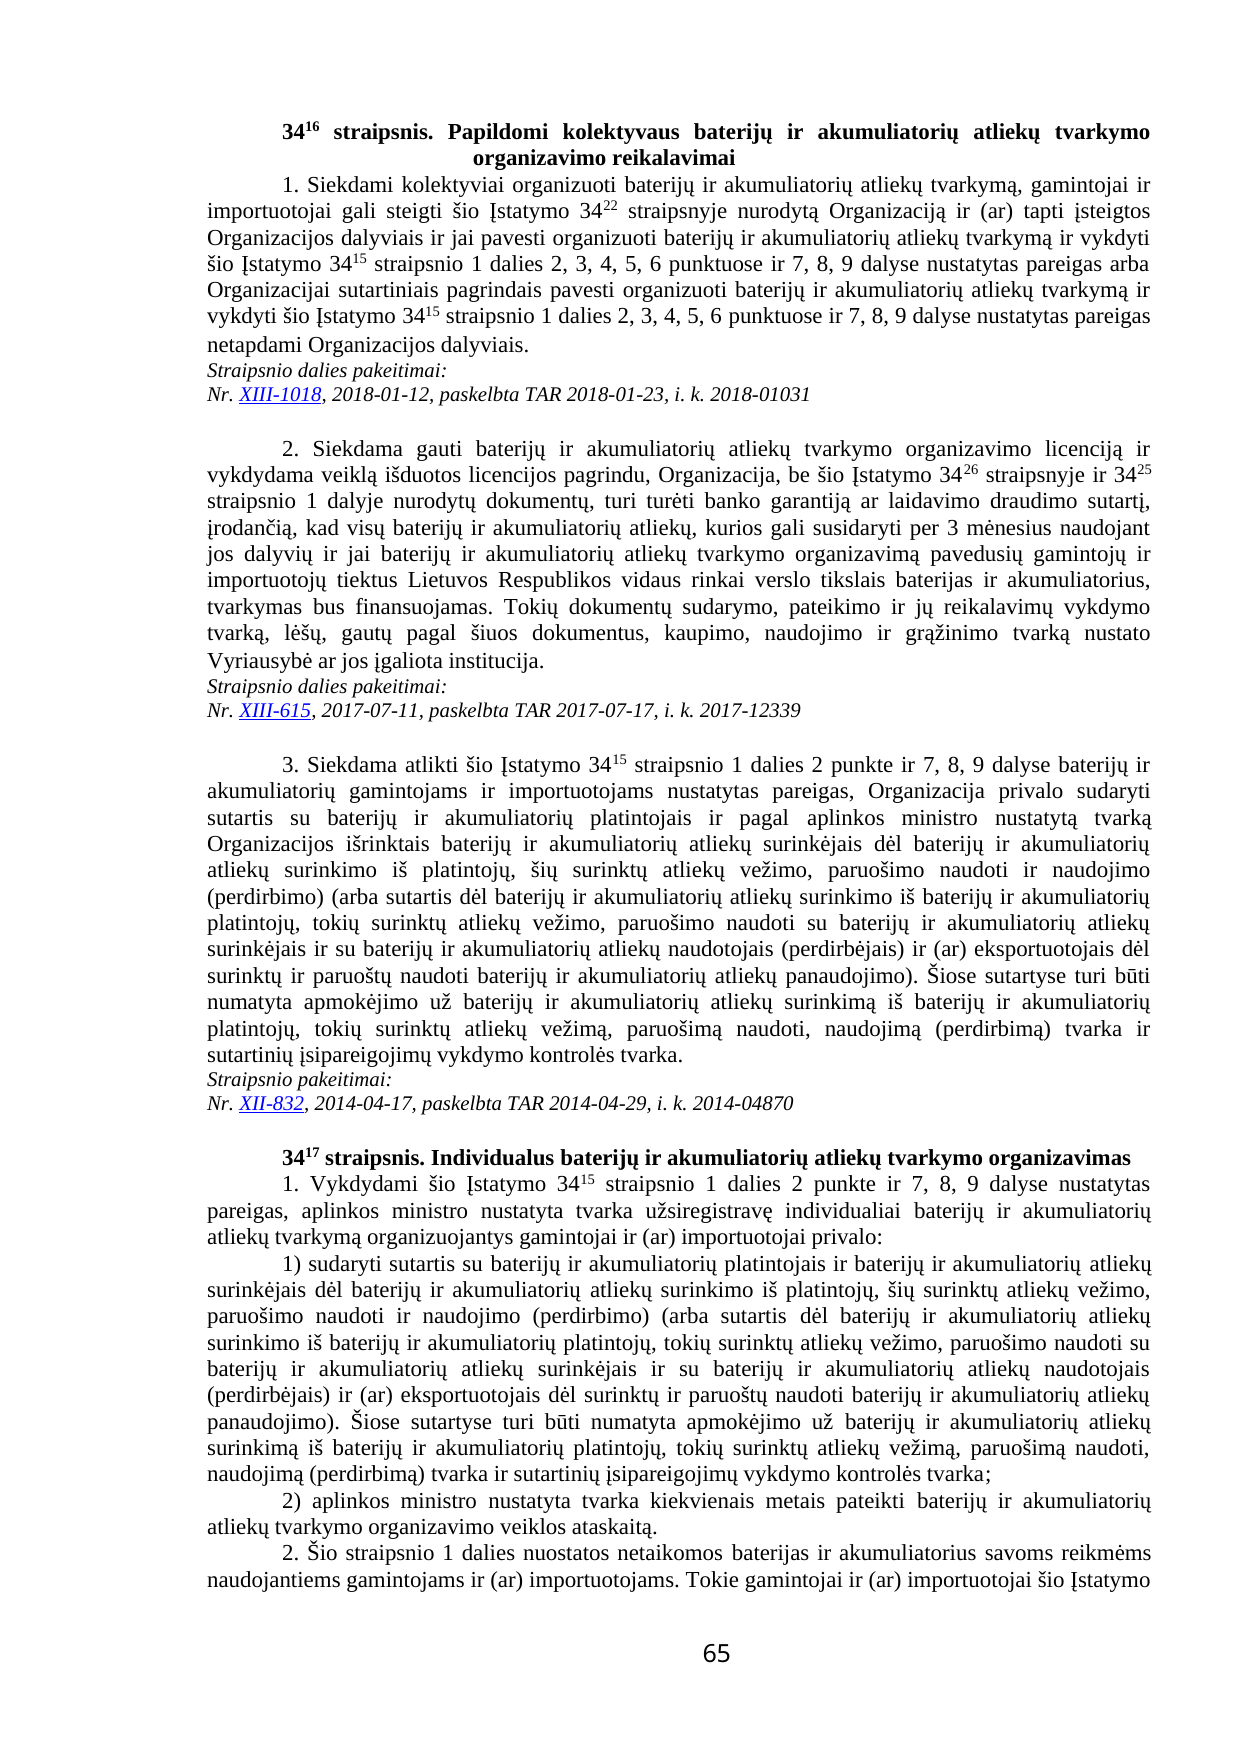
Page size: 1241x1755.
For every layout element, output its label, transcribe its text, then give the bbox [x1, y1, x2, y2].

text Straipsnio dalies pakeitimai: [207, 358, 1152, 382]
text 2) aplinkos ministro nustatyta tvarka kiekvienais metais pateikti baterijų ir akumuliatorių atliekų tvarkymo organizavimo veiklos ataskaitą. [207, 1487, 1152, 1539]
text Nr. XIII-1018, 2018-01-12, paskelbta TAR 2018-01-23, i. k. 2018-01031 [207, 382, 1152, 406]
text 1) sudaryti sutartis su baterijų ir akumuliatorių platintojais ir baterijų ir akumuliatorių atliekų surinkėjais dėl baterijų ir akumuliatorių atliekų surinkimo iš platintojų, šių surinktų atliekų vežimo, paruošimo naudoti ir naudojimo (perdirbimo) (arba sutartis dėl baterijų ir akumuliatorių atliekų surinkimo iš baterijų ir akumuliatorių platintojų, tokių surinktų atliekų vežimo, paruošimo naudoti su baterijų ir akumuliatorių atliekų surinkėjais ir su baterijų ir akumuliatorių atliekų naudotojais (perdirbėjais) ir (ar) eksportuotojais dėl surinktų ir paruoštų naudoti baterijų ir akumuliatorių atliekų panaudojimo). Šiose sutartyse turi būti numatyta apmokėjimo už baterijų ir akumuliatorių atliekų surinkimą iš baterijų ir akumuliatorių platintojų, tokių surinktų atliekų vežimą, paruošimą naudoti, naudojimą (perdirbimą) tvarka ir sutartinių įsipareigojimų vykdymo kontrolės tvarka; [207, 1249, 1152, 1487]
text 3416 straipsnis. Papildomi kolektyvaus baterijų ir akumuliatorių atliekų tvarkymo organizavimo reikalavimai [282, 118, 1152, 171]
text Nr. XIII-615, 2017-07-11, paskelbta TAR 2017-07-17, i. k. 2017-12339 [207, 698, 1152, 722]
text Straipsnio dalies pakeitimai: [207, 674, 1152, 698]
text 3. Siekdama atlikti šio Įstatymo 3415 straipsnio 1 dalies 2 punkte ir 7, 8, 9 dalyse baterijų ir akumuliatorių gamintojams ir importuotojams nustatytas pareigas, Organizacija privalo sudaryti sutartis su baterijų ir akumuliatorių platintojais ir pagal aplinkos ministro nustatytą tvarką Organizacijos išrinktais baterijų ir akumuliatorių atliekų surinkėjais dėl baterijų ir akumuliatorių atliekų surinkimo iš platintojų, šių surinktų atliekų vežimo, paruošimo naudoti ir naudojimo (perdirbimo) (arba sutartis dėl baterijų ir akumuliatorių atliekų surinkimo iš baterijų ir akumuliatorių platintojų, tokių surinktų atliekų vežimo, paruošimo naudoti su baterijų ir akumuliatorių atliekų surinkėjais ir su baterijų ir akumuliatorių atliekų naudotojais (perdirbėjais) ir (ar) eksportuotojais dėl surinktų ir paruoštų naudoti baterijų ir akumuliatorių atliekų panaudojimo). Šiose sutartyse turi būti numatyta apmokėjimo už baterijų ir akumuliatorių atliekų surinkimą iš baterijų ir akumuliatorių platintojų, tokių surinktų atliekų vežimą, paruošimą naudoti, naudojimą (perdirbimą) tvarka ir sutartinių įsipareigojimų vykdymo kontrolės tvarka. [207, 751, 1152, 1067]
text Straipsnio pakeitimai: [207, 1067, 1152, 1091]
text 2. Siekdama gauti baterijų ir akumuliatorių atliekų tvarkymo organizavimo licenciją ir vykdydama veiklą išduotos licencijos pagrindu, Organizacija, be šio Įstatymo 3426 straipsnyje ir 3425 straipsnio 1 dalyje nurodytų dokumentų, turi turėti banko garantiją ar laidavimo draudimo sutartį, įrodančią, kad visų baterijų ir akumuliatorių atliekų, kurios gali susidaryti per 3 mėnesius naudojant jos dalyvių ir jai baterijų ir akumuliatorių atliekų tvarkymo organizavimą pavedusių gamintojų ir importuotojų tiektus Lietuvos Respublikos vidaus rinkai verslo tikslais baterijas ir akumuliatorius, tvarkymas bus finansuojamas. Tokių dokumentų sudarymo, pateikimo ir jų reikalavimų vykdymo tvarką, lėšų, gautų pagal šiuos dokumentus, kaupimo, naudojimo ir grąžinimo tvarką nustato Vyriausybė ar jos įgaliota institucija. [207, 434, 1152, 674]
text 3417 straipsnis. Individualus baterijų ir akumuliatorių atliekų tvarkymo organizavimas [282, 1144, 1152, 1171]
text 2. Šio straipsnio 1 dalies nuostatos netaikomos baterijas ir akumuliatorius savoms reikmėms naudojantiems gamintojams ir (ar) importuotojams. Tokie gamintojai ir (ar) importuotojai šio Įstatymo [207, 1539, 1152, 1592]
text Nr. XII-832, 2014-04-17, paskelbta TAR 2014-04-29, i. k. 2014-04870 [207, 1091, 1152, 1115]
text 1. Vykdydami šio Įstatymo 3415 straipsnio 1 dalies 2 punkte ir 7, 8, 9 dalyse nustatytas pareigas, aplinkos ministro nustatyta tvarka užsiregistravę individualiai baterijų ir akumuliatorių atliekų tvarkymą organizuojantys gamintojai ir (ar) importuotojai privalo: [207, 1171, 1152, 1249]
text 1. Siekdami kolektyviai organizuoti baterijų ir akumuliatorių atliekų tvarkymą, gamintojai ir importuotojai gali steigti šio Įstatymo 3422 straipsnyje nurodytą Organizaciją ir (ar) tapti įsteigtos Organizacijos dalyviais ir jai pavesti organizuoti baterijų ir akumuliatorių atliekų tvarkymą ir vykdyti šio Įstatymo 3415 straipsnio 1 dalies 2, 3, 4, 5, 6 punktuose ir 7, 8, 9 dalyse nustatytas pareigas arba Organizacijai sutartiniais pagrindais pavesti organizuoti baterijų ir akumuliatorių atliekų tvarkymą ir vykdyti šio Įstatymo 3415 straipsnio 1 dalies 2, 3, 4, 5, 6 punktuose ir 7, 8, 9 dalyse nustatytas pareigas netapdami Organizacijos dalyviais. [207, 171, 1152, 358]
